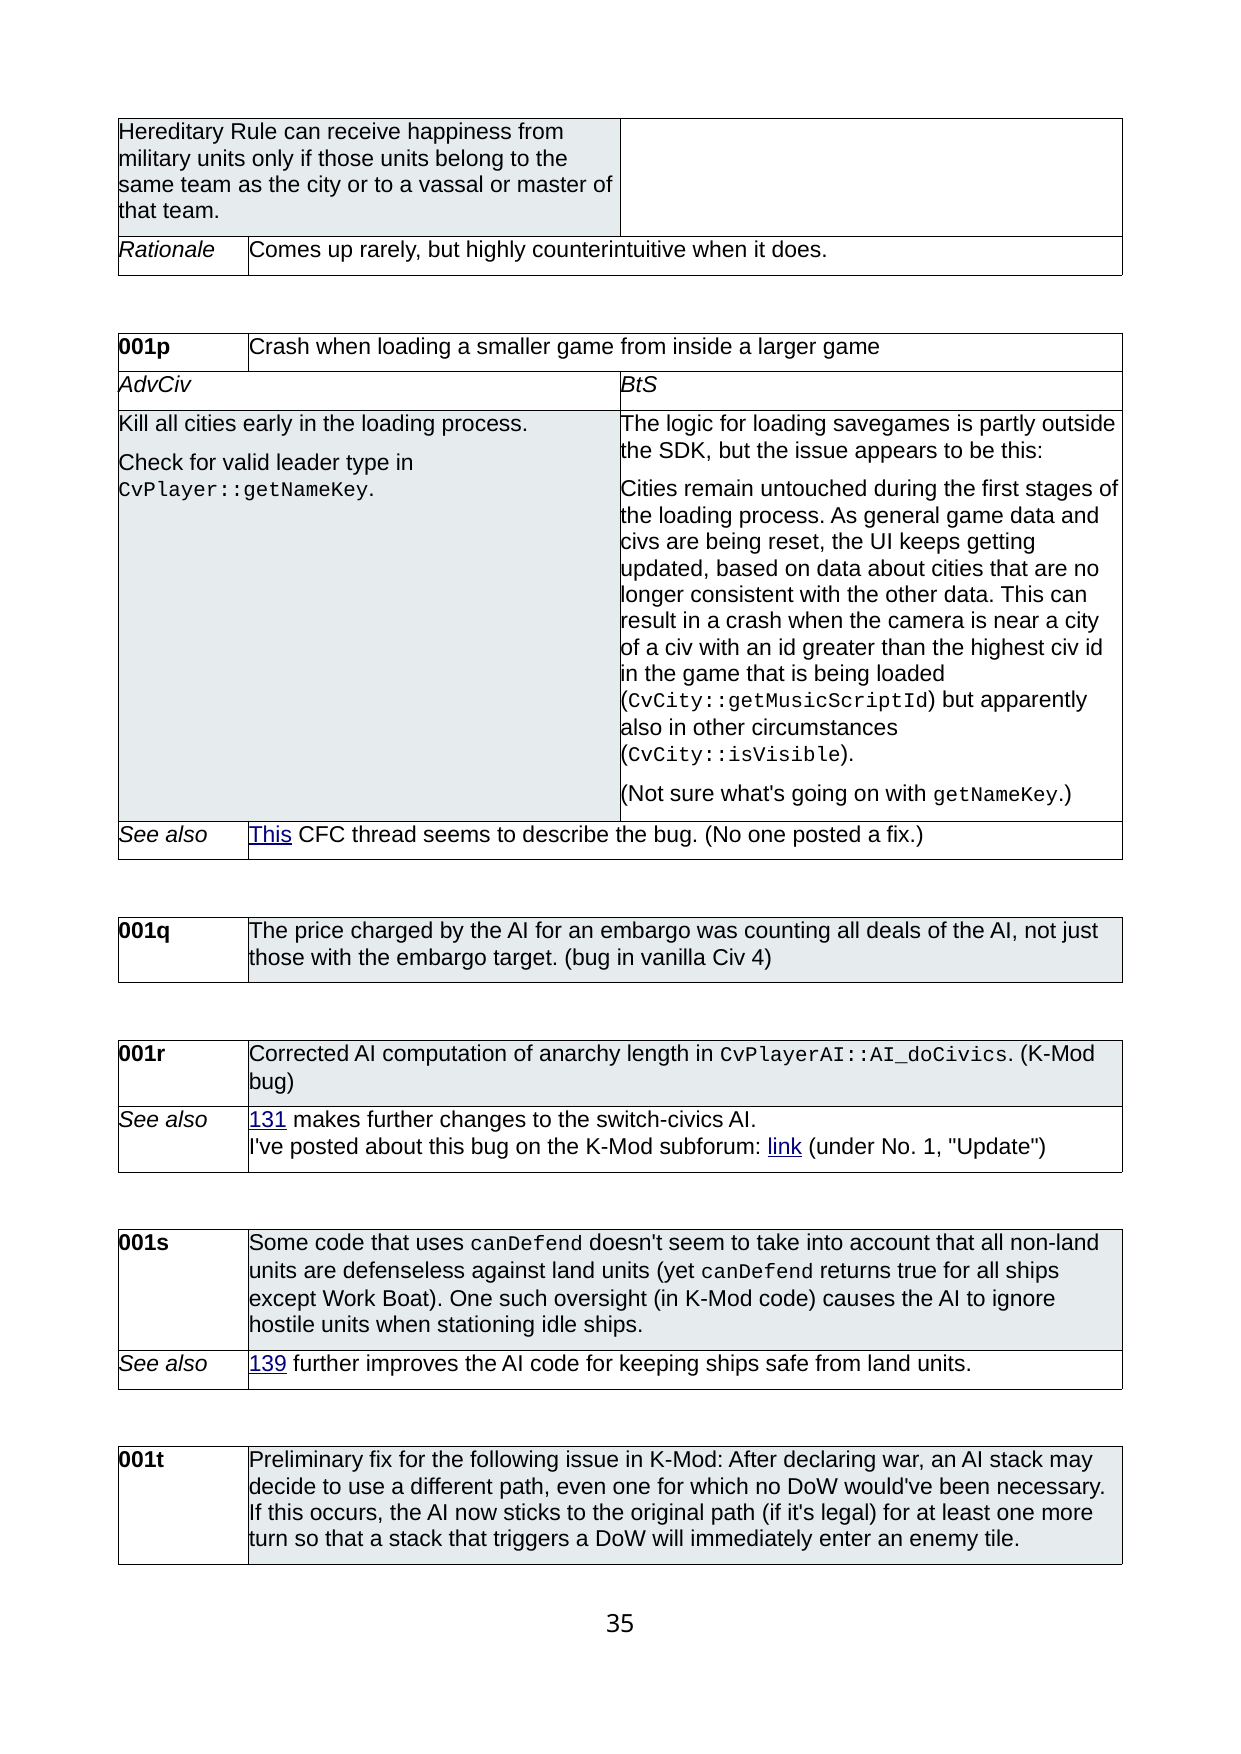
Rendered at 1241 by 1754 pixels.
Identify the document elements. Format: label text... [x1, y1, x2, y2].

table_cell 131 makes further changes to the switch-civics AI. I've posted about this bug on the K-Mod subforum: link (under No. 1, "Update") [249, 1107, 1122, 1172]
table_cell AdvCiv [119, 372, 620, 410]
table_header Corrected AI computation of anarchy length in CvPlayerAI::AI_doCivics. (K-Mod bug) [249, 1041, 1122, 1106]
table_cell Rationale [119, 237, 248, 275]
table_cell 139 further improves the AI code for keeping ships safe from land units. [249, 1351, 1122, 1389]
table_header 001p [119, 334, 248, 371]
table_cell Kill all cities early in the loading process. Check for valid leader type in CvPlayer::getNameKey. [119, 411, 620, 821]
table_cell This CFC thread seems to describe the bug. (No one posted a fix.) [249, 822, 1122, 859]
table_header 001s [119, 1230, 248, 1350]
table_header Crash when loading a smaller game from inside a larger game [249, 334, 1122, 371]
table_header 001r [119, 1041, 248, 1106]
table_cell See also [119, 1107, 248, 1172]
table_cell Hereditary Rule can receive happiness from military units only if those units belong to the same team as the city or to a vassal or master of that team. [119, 119, 620, 236]
table_header The price charged by the AI for an embargo was counting all deals of the AI, not just those with the embargo target. (bug in vanilla Civ 4) [249, 918, 1122, 982]
table_cell [621, 119, 1122, 236]
table_header Some code that uses canDefend doesn't seem to take into account that all non-land units are defenseless against land units (yet canDefend returns true for all ships except Work Boat). One such oversight (in K-Mod code) causes the AI to ignore hostile units when stationing idle ships. [249, 1230, 1122, 1350]
table_header 001q [119, 918, 248, 982]
table_header Preliminary fix for the following issue in K-Mod: After declaring war, an AI stack may decide to use a different path, even one for which no DoW would've been necessary. If this occurs, the AI now sticks to the original path (if it's legal) for at least one more turn so that a stack that triggers a DoW will immediately enter an enemy tile. [249, 1447, 1122, 1564]
table_cell See also [119, 1351, 248, 1389]
table_header 001t [119, 1447, 248, 1564]
table_cell Comes up rarely, but highly counterintuitive when it does. [249, 237, 1122, 275]
table_cell See also [119, 822, 248, 859]
table_cell BtS [621, 372, 1122, 410]
table_cell The logic for loading savegames is partly outside the SDK, but the issue appears to be this: Cities remain untouched during the first stages of the loading process. As general game data and civs are being reset, the UI keeps getting updated, based on data about cities that are no longer consistent with the other data. This can result in a crash when the camera is near a city of a civ with an id greater than the highest civ id in the game that is being loaded (CvCity::getMusicScriptId) but apparently also in other circumstances (CvCity::isVisible). (Not sure what's going on with getNameKey.) [621, 411, 1122, 821]
